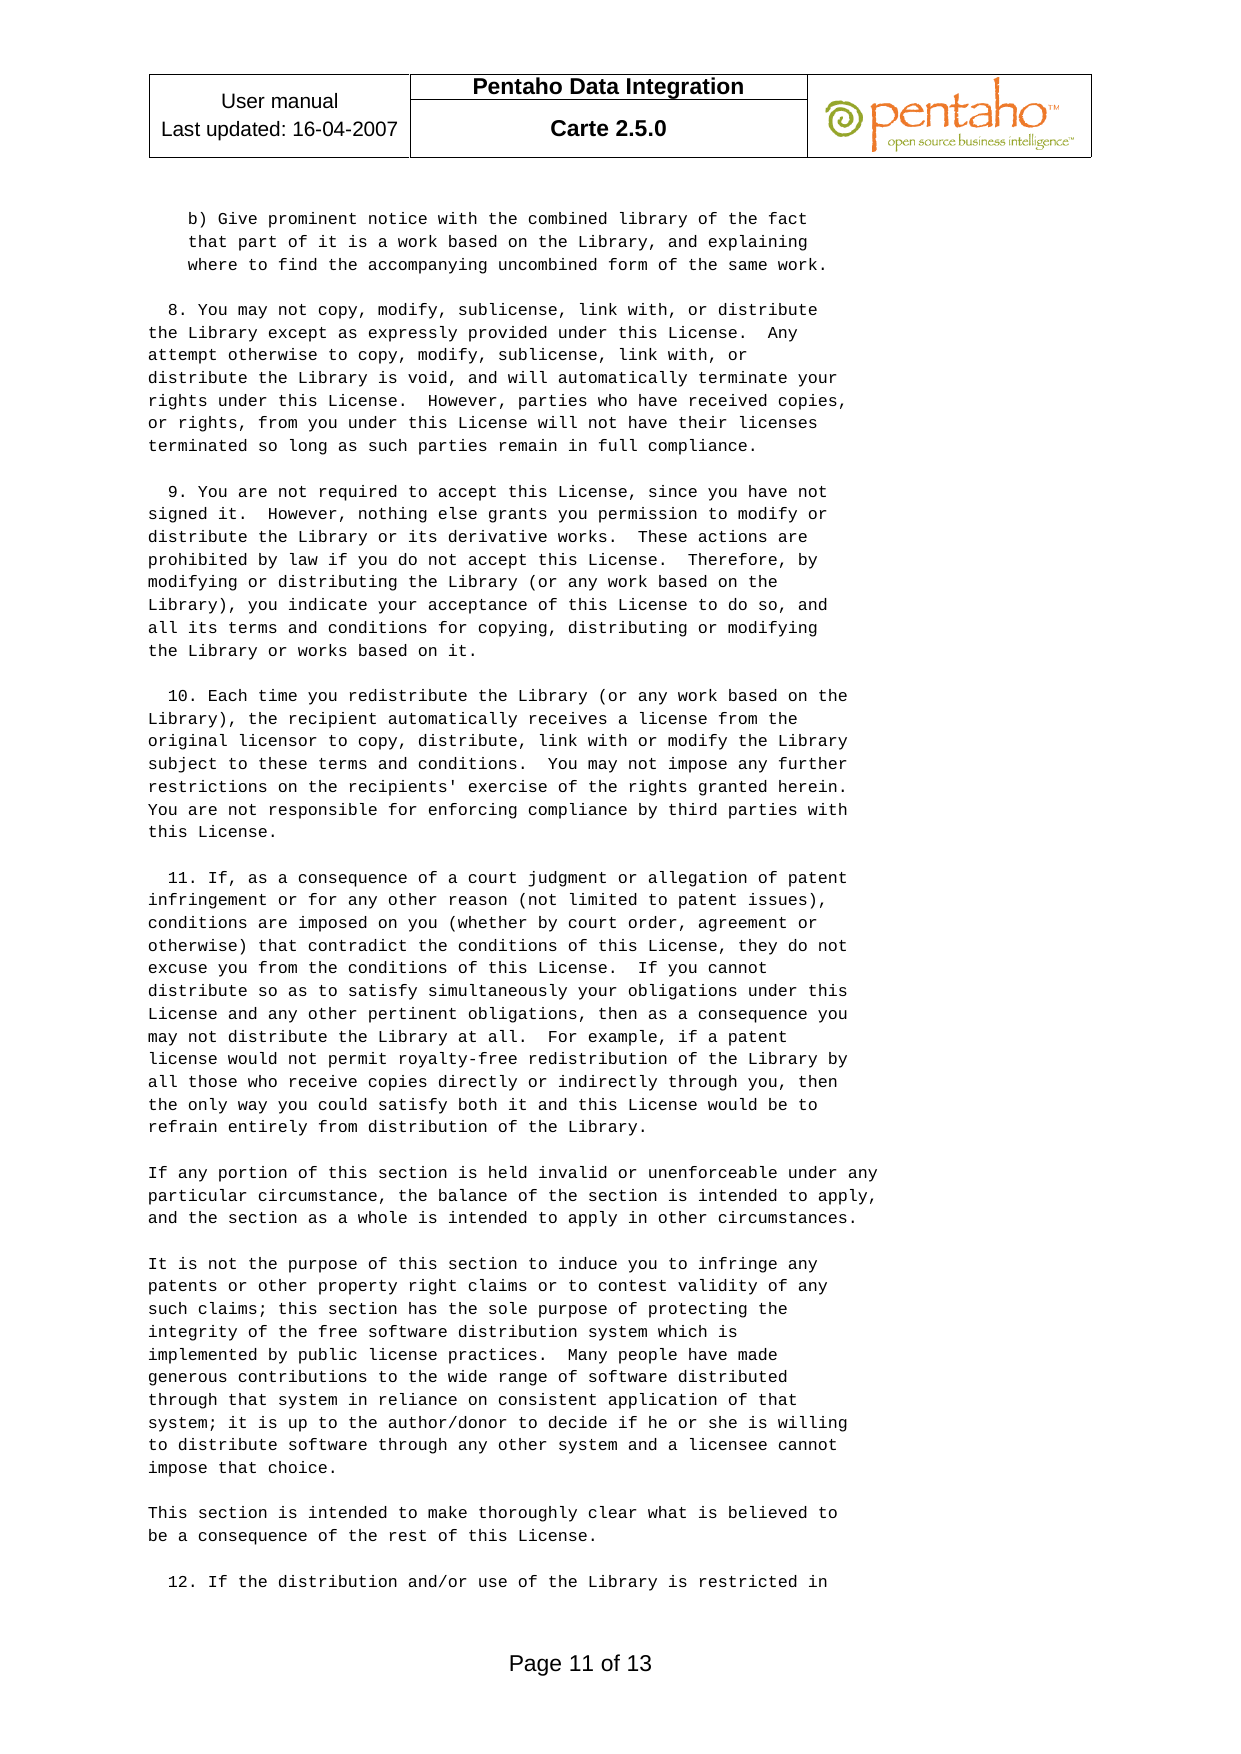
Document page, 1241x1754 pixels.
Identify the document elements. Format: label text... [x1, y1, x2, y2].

text b) Give prominent notice with the combined library of the fact that part of it is a work based on the Library, and explaining where to find the accompanying uncombined form of the same work. 8. You may not copy, modify, sublicense, link with, or distribute the Library except as expressly provided under this License. Any attempt otherwise to copy, modify, sublicense, link with, or distribute the Library is void, and will automatically terminate your rights under this License. However, parties who have received copies, or rights, from you under this License will not have their licenses terminated so long as such parties remain in full compliance. 9. You are not required to accept this License, since you have not signed it. However, nothing else grants you permission to modify or distribute the Library or its derivative works. These actions are prohibited by law if you do not accept this License. Therefore, by modifying or distributing the Library (or any work based on the Library), you indicate your acceptance of this License to do so, and all its terms and conditions for copying, distributing or modifying the Library or works based on it. 10. Each time you redistribute the Library (or any work based on the Library), the recipient automatically receives a license from the original licensor to copy, distribute, link with or modify the Library subject to these terms and conditions. You may not impose any further restrictions on the recipients' exercise of the rights granted herein. You are not responsible for enforcing compliance by third parties with this License. 11. If, as a consequence of a court judgment or allegation of patent infringement or for any other reason (not limited to patent issues), conditions are imposed on you (whether by court order, agreement or otherwise) that contradict the conditions of this License, they do not excuse you from the conditions of this License. If you cannot distribute so as to satisfy simultaneously your obligations under this License and any other pertinent obligations, then as a consequence you may not distribute the Library at all. For example, if a patent license would not permit royalty-free redistribution of the Library by all those who receive copies directly or indirectly through you, then the only way you could satisfy both it and this License would be to refrain entirely from distribution of the Library. If any portion of this section is held invalid or unenforceable under any particular circumstance, the balance of the section is intended to apply, and the section as a whole is intended to apply in other circumstances. It is not the purpose of this section to induce you to infringe any patents or other property right claims or to contest validity of any such claims; this section has the sole purpose of protecting the integrity of the free software distribution system which is implemented by public license practices. Many people have made generous contributions to the wide range of software distributed through that system in reliance on consistent application of that system; it is up to the author/donor to decide if he or she is willing to distribute software through any other system and a licensee cannot impose that choice. This section is intended to make thoroughly clear what is believed to be a consequence of the rest of this License. 12. If the distribution and/or use of the Library is restricted in [148, 188, 1092, 1592]
